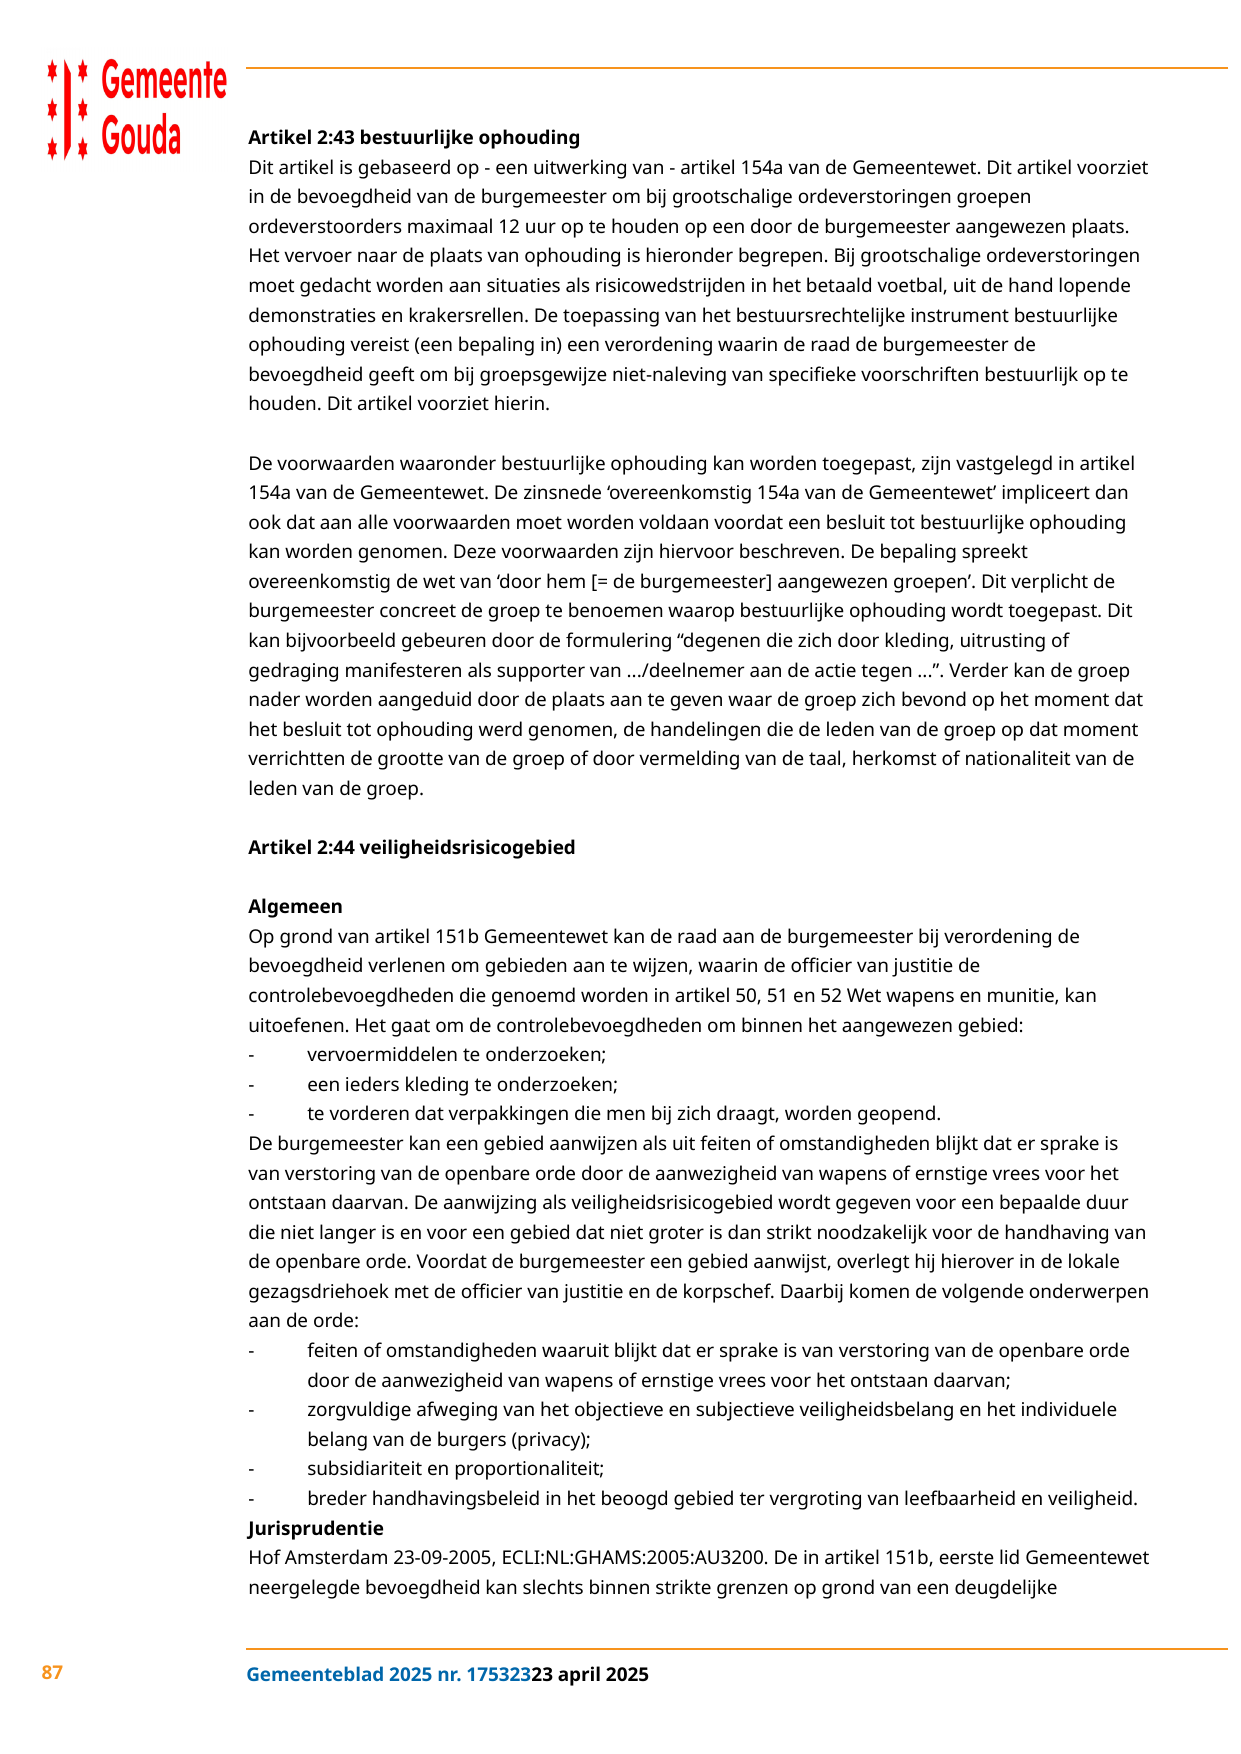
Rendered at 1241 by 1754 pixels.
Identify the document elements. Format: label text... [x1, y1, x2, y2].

list zorgvuldige afweging van het objectieve en subjectieve veiligheidsbelang en het individuele belang van de burgers (privacy); [248, 1396, 1152, 1452]
text Jurisprudentie [248, 1515, 1152, 1541]
list subsidiariteit en proportionaliteit; [248, 1456, 1152, 1481]
picture [41, 47, 231, 172]
text Dit artikel is gebaseerd op - een uitwerking van - artikel 154a van de Gemeentewet. Dit artikel voorziet in de bevoegdheid van de burgemeester om bij grootschalige ordeverstoringen groepen ordeverstoorders maximaal 12 uur op te houden op een door de burgemeester aangewezen plaats. Het vervoer naar de plaats van ophouding is hieronder begrepen. Bij grootschalige ordeverstoringen moet gedacht worden aan situaties als risicowedstrijden in het betaald voetbal, uit de hand lopende demonstraties en krakersrellen. De toepassing van het bestuursrechtelijke instrument bestuurlijke ophouding vereist (een bepaling in) een verordening waarin de raad de burgemeester de bevoegdheid geeft om bij groepsgewijze niet-naleving van specifieke voorschriften bestuurlijk op te houden. Dit artikel voorziet hierin. [248, 154, 1152, 416]
list vervoermiddelen te onderzoeken; [248, 1041, 1152, 1067]
text Algemeen [248, 893, 1152, 919]
text Artikel 2:43 bestuurlijke ophouding [248, 124, 1152, 150]
list feiten of omstandigheden waaruit blijkt dat er sprake is van verstoring van de openbare orde door de aanwezigheid van wapens of ernstige vrees voor het ontstaan daarvan; [248, 1337, 1152, 1393]
text Hof Amsterdam 23-09-2005, ECLI:NL:GHAMS:2005:AU3200. De in artikel 151b, eerste lid Gemeentewet neergelegde bevoegdheid kan slechts binnen strikte grenzen op grond van een deugdelijke [248, 1544, 1152, 1600]
text Op grond van artikel 151b Gemeentewet kan de raad aan de burgemeester bij verordening de bevoegdheid verlenen om gebieden aan te wijzen, waarin de officier van justitie de controlebevoegdheden die genoemd worden in artikel 50, 51 en 52 Wet wapens en munitie, kan uitoefenen. Het gaat om de controlebevoegdheden om binnen het aangewezen gebied: [248, 923, 1152, 1038]
text Artikel 2:44 veiligheidsrisicogebied [248, 834, 1152, 860]
text De voorwaarden waaronder bestuurlijke ophouding kan worden toegepast, zijn vastgelegd in artikel 154a van de Gemeentewet. De zinsnede ‘overeenkomstig 154a van de Gemeentewet’ impliceert dan ook dat aan alle voorwaarden moet worden voldaan voordat een besluit tot bestuurlijke ophouding kan worden genomen. Deze voorwaarden zijn hiervoor beschreven. De bepaling spreekt overeenkomstig de wet van ‘door hem [= de burgemeester] aangewezen groepen’. Dit verplicht de burgemeester concreet de groep te benoemen waarop bestuurlijke ophouding wordt toegepast. Dit kan bijvoorbeeld gebeuren door de formulering “degenen die zich door kleding, uitrusting of gedraging manifesteren als supporter van .../deelnemer aan de actie tegen ...”. Verder kan de groep nader worden aangeduid door de plaats aan te geven waar de groep zich bevond op het moment dat het besluit tot ophouding werd genomen, de handelingen die de leden van de groep op dat moment verrichtten de grootte van de groep of door vermelding van de taal, herkomst of nationaliteit van de leden van de groep. [248, 450, 1152, 801]
list een ieders kleding te onderzoeken; [248, 1071, 1152, 1097]
list te vorderen dat verpakkingen die men bij zich draagt, worden geopend. [248, 1101, 1152, 1126]
list breder handhavingsbeleid in het beoogd gebied ter vergroting van leefbaarheid en veiligheid. [248, 1485, 1152, 1511]
text De burgemeester kan een gebied aanwijzen als uit feiten of omstandigheden blijkt dat er sprake is van verstoring van de openbare orde door de aanwezigheid van wapens of ernstige vrees voor het ontstaan daarvan. De aanwijzing als veiligheidsrisicogebied wordt gegeven voor een bepaalde duur die niet langer is en voor een gebied dat niet groter is dan strikt noodzakelijk voor de handhaving van de openbare orde. Voordat de burgemeester een gebied aanwijst, overlegt hij hierover in de lokale gezagsdriehoek met de officier van justitie en de korpschef. Daarbij komen de volgende onderwerpen aan de orde: [248, 1130, 1152, 1333]
